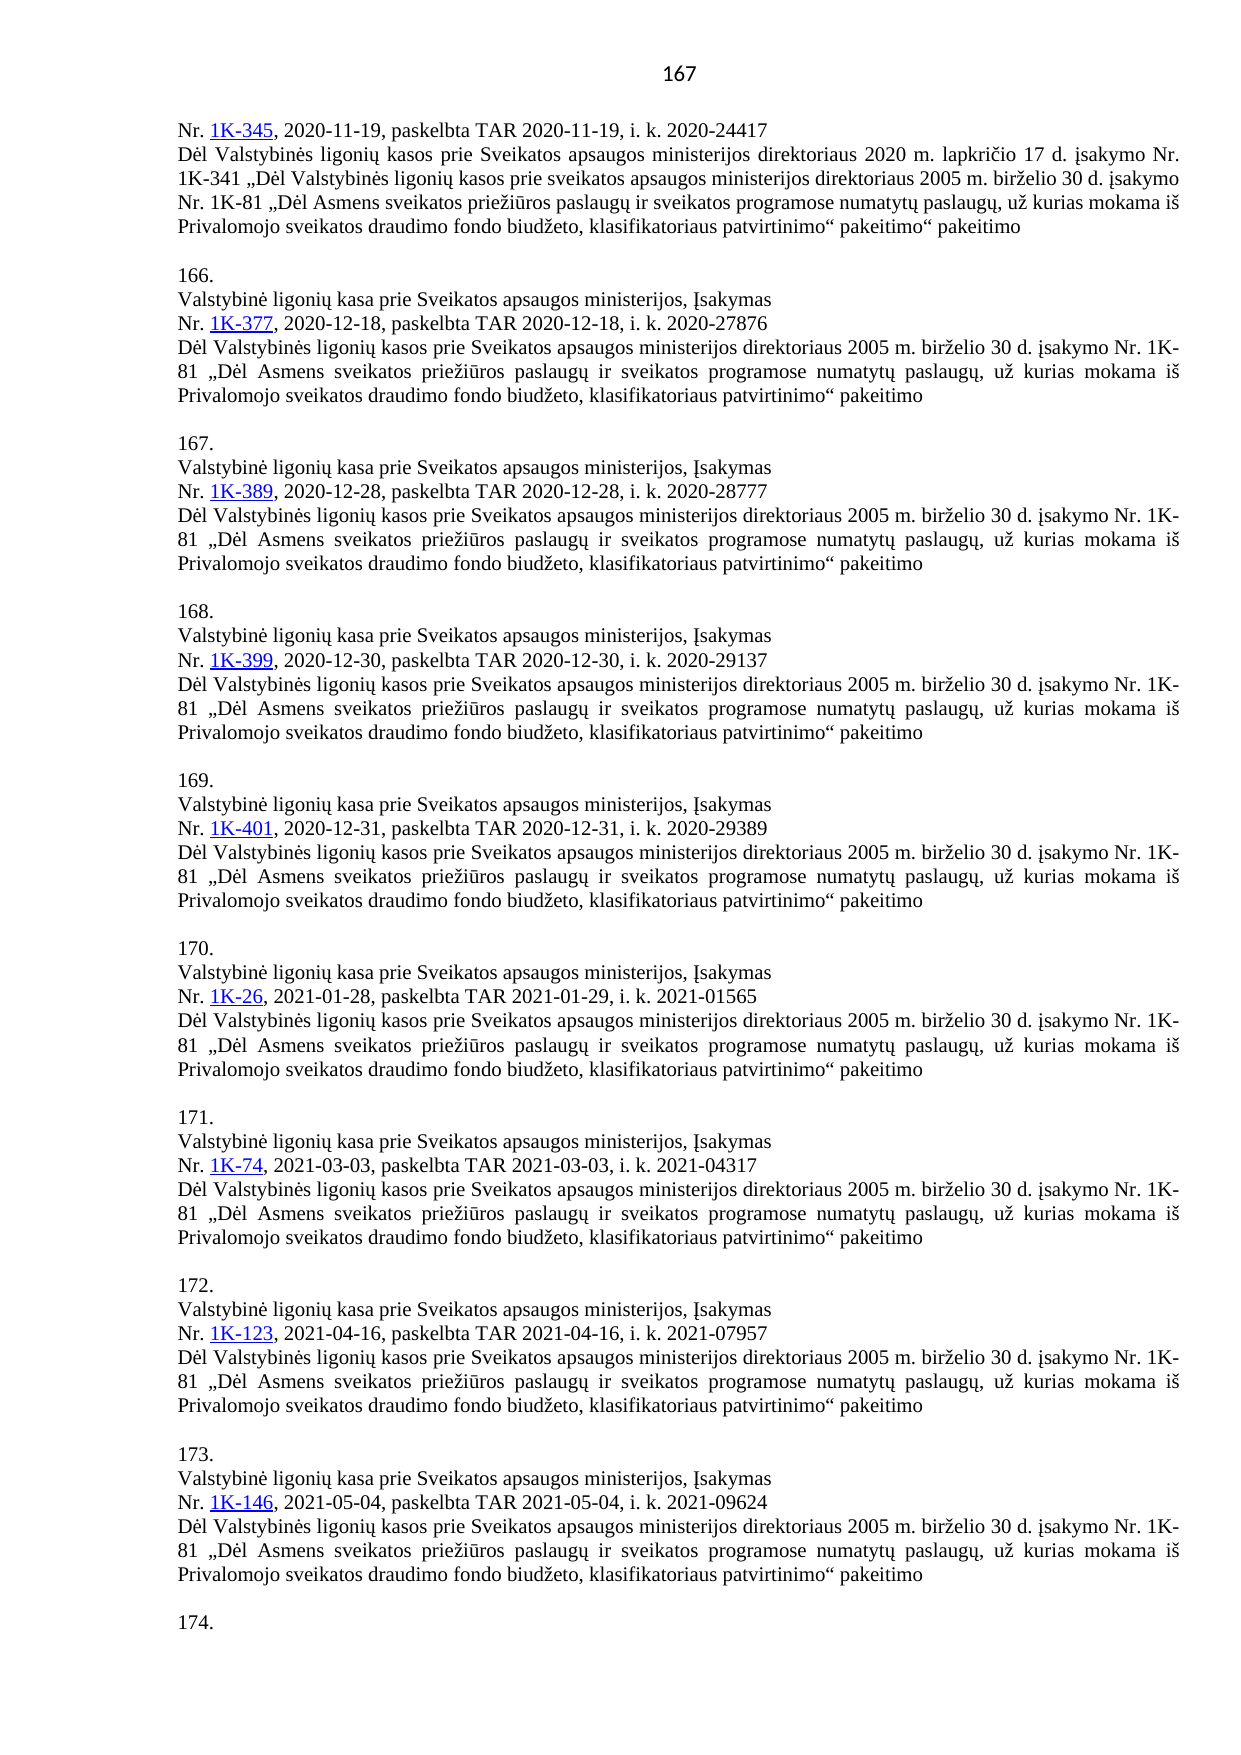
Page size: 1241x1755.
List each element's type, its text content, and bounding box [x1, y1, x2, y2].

text Nr. 1K-345, 2020-11-19, paskelbta TAR 2020-11-19, i. k. 2020-24417 [177, 118, 1181, 142]
text Nr. 1K-123, 2021-04-16, paskelbta TAR 2021-04-16, i. k. 2021-07957 [177, 1321, 1181, 1345]
text Valstybinė ligonių kasa prie Sveikatos apsaugos ministerijos, Įsakymas [177, 960, 1181, 984]
text Nr. 1K-399, 2020-12-30, paskelbta TAR 2020-12-30, i. k. 2020-29137 [177, 647, 1181, 672]
text Valstybinė ligonių kasa prie Sveikatos apsaugos ministerijos, Įsakymas [177, 287, 1181, 311]
text Valstybinė ligonių kasa prie Sveikatos apsaugos ministerijos, Įsakymas [177, 1129, 1181, 1153]
text 168. [177, 599, 1181, 623]
text Nr. 1K-401, 2020-12-31, paskelbta TAR 2020-12-31, i. k. 2020-29389 [177, 816, 1181, 840]
text 172. [177, 1273, 1181, 1297]
text Valstybinė ligonių kasa prie Sveikatos apsaugos ministerijos, Įsakymas [177, 623, 1181, 647]
text Dėl Valstybinės ligonių kasos prie Sveikatos apsaugos ministerijos direktoriaus 2005 m. birželio 30 d. įsakymo Nr. 1K-81 „Dėl Asmens sveikatos priežiūros paslaugų ir sveikatos programose numatytų paslaugų, už kurias mokama iš Privalomojo sveikatos draudimo fondo biudžeto, klasifikatoriaus patvirtinimo“ pakeitimo [177, 840, 1181, 912]
text Nr. 1K-146, 2021-05-04, paskelbta TAR 2021-05-04, i. k. 2021-09624 [177, 1490, 1181, 1514]
text Dėl Valstybinės ligonių kasos prie Sveikatos apsaugos ministerijos direktoriaus 2005 m. birželio 30 d. įsakymo Nr. 1K-81 „Dėl Asmens sveikatos priežiūros paslaugų ir sveikatos programose numatytų paslaugų, už kurias mokama iš Privalomojo sveikatos draudimo fondo biudžeto, klasifikatoriaus patvirtinimo“ pakeitimo [177, 1345, 1181, 1417]
text 171. [177, 1105, 1181, 1129]
text 173. [177, 1442, 1181, 1466]
text Dėl Valstybinės ligonių kasos prie Sveikatos apsaugos ministerijos direktoriaus 2005 m. birželio 30 d. įsakymo Nr. 1K-81 „Dėl Asmens sveikatos priežiūros paslaugų ir sveikatos programose numatytų paslaugų, už kurias mokama iš Privalomojo sveikatos draudimo fondo biudžeto, klasifikatoriaus patvirtinimo“ pakeitimo [177, 503, 1181, 575]
text 170. [177, 936, 1181, 960]
text Dėl Valstybinės ligonių kasos prie Sveikatos apsaugos ministerijos direktoriaus 2005 m. birželio 30 d. įsakymo Nr. 1K-81 „Dėl Asmens sveikatos priežiūros paslaugų ir sveikatos programose numatytų paslaugų, už kurias mokama iš Privalomojo sveikatos draudimo fondo biudžeto, klasifikatoriaus patvirtinimo“ pakeitimo [177, 672, 1181, 744]
text Valstybinė ligonių kasa prie Sveikatos apsaugos ministerijos, Įsakymas [177, 792, 1181, 816]
text Dėl Valstybinės ligonių kasos prie Sveikatos apsaugos ministerijos direktoriaus 2020 m. lapkričio 17 d. įsakymo Nr. 1K-341 „Dėl Valstybinės ligonių kasos prie sveikatos apsaugos ministerijos direktoriaus 2005 m. birželio 30 d. įsakymo Nr. 1K-81 „Dėl Asmens sveikatos priežiūros paslaugų ir sveikatos programose numatytų paslaugų, už kurias mokama iš Privalomojo sveikatos draudimo fondo biudžeto, klasifikatoriaus patvirtinimo“ pakeitimo“ pakeitimo [177, 142, 1181, 238]
text Dėl Valstybinės ligonių kasos prie Sveikatos apsaugos ministerijos direktoriaus 2005 m. birželio 30 d. įsakymo Nr. 1K-81 „Dėl Asmens sveikatos priežiūros paslaugų ir sveikatos programose numatytų paslaugų, už kurias mokama iš Privalomojo sveikatos draudimo fondo biudžeto, klasifikatoriaus patvirtinimo“ pakeitimo [177, 1514, 1181, 1586]
text 167. [177, 431, 1181, 455]
text Nr. 1K-377, 2020-12-18, paskelbta TAR 2020-12-18, i. k. 2020-27876 [177, 311, 1181, 335]
text Valstybinė ligonių kasa prie Sveikatos apsaugos ministerijos, Įsakymas [177, 1466, 1181, 1490]
text Nr. 1K-389, 2020-12-28, paskelbta TAR 2020-12-28, i. k. 2020-28777 [177, 479, 1181, 503]
text 174. [177, 1610, 1181, 1634]
text Dėl Valstybinės ligonių kasos prie Sveikatos apsaugos ministerijos direktoriaus 2005 m. birželio 30 d. įsakymo Nr. 1K-81 „Dėl Asmens sveikatos priežiūros paslaugų ir sveikatos programose numatytų paslaugų, už kurias mokama iš Privalomojo sveikatos draudimo fondo biudžeto, klasifikatoriaus patvirtinimo“ pakeitimo [177, 1008, 1181, 1081]
text Valstybinė ligonių kasa prie Sveikatos apsaugos ministerijos, Įsakymas [177, 1297, 1181, 1321]
text Dėl Valstybinės ligonių kasos prie Sveikatos apsaugos ministerijos direktoriaus 2005 m. birželio 30 d. įsakymo Nr. 1K-81 „Dėl Asmens sveikatos priežiūros paslaugų ir sveikatos programose numatytų paslaugų, už kurias mokama iš Privalomojo sveikatos draudimo fondo biudžeto, klasifikatoriaus patvirtinimo“ pakeitimo [177, 1177, 1181, 1249]
text 169. [177, 768, 1181, 792]
text Valstybinė ligonių kasa prie Sveikatos apsaugos ministerijos, Įsakymas [177, 455, 1181, 479]
text Nr. 1K-74, 2021-03-03, paskelbta TAR 2021-03-03, i. k. 2021-04317 [177, 1153, 1181, 1177]
text Dėl Valstybinės ligonių kasos prie Sveikatos apsaugos ministerijos direktoriaus 2005 m. birželio 30 d. įsakymo Nr. 1K-81 „Dėl Asmens sveikatos priežiūros paslaugų ir sveikatos programose numatytų paslaugų, už kurias mokama iš Privalomojo sveikatos draudimo fondo biudžeto, klasifikatoriaus patvirtinimo“ pakeitimo [177, 335, 1181, 407]
text 166. [177, 262, 1181, 287]
text Nr. 1K-26, 2021-01-28, paskelbta TAR 2021-01-29, i. k. 2021-01565 [177, 984, 1181, 1008]
